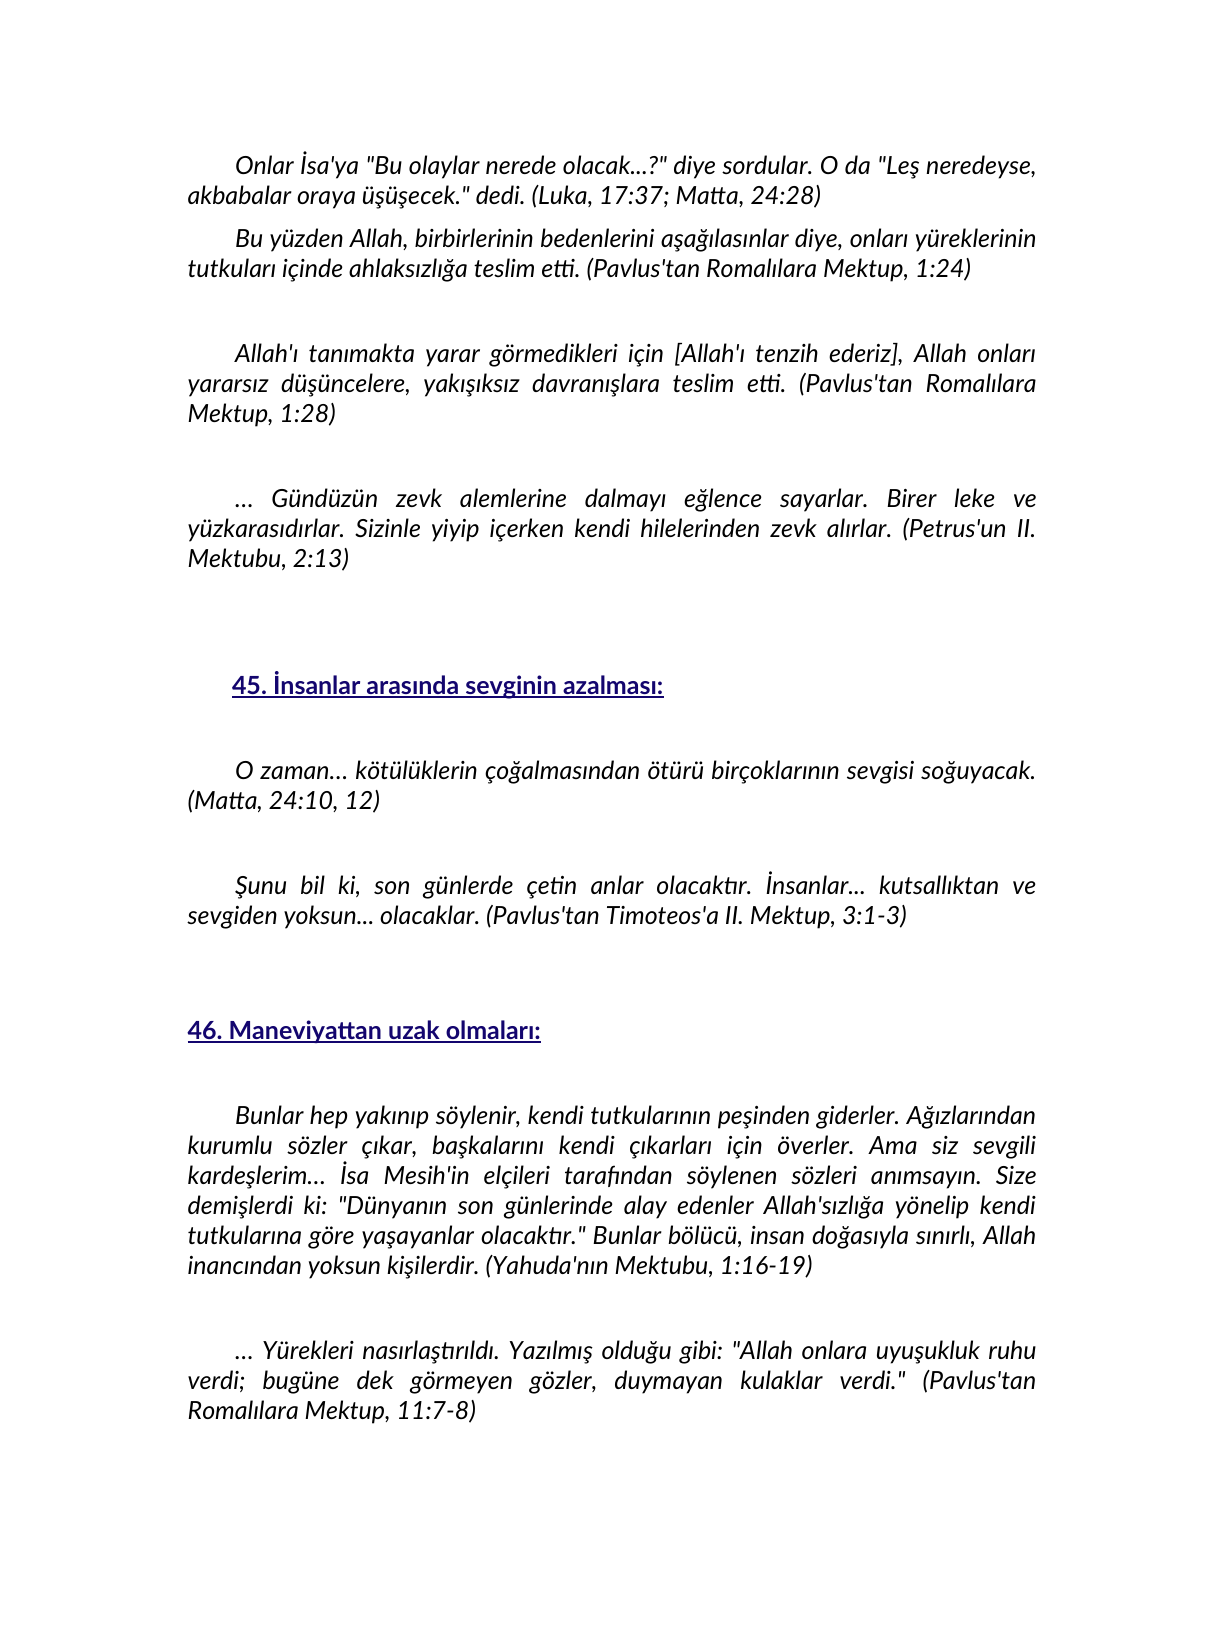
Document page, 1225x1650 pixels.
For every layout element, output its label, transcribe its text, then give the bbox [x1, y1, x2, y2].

subtitle Şunu bil ki, son günlerde çetin anlar olacaktır. İnsanlar... kutsallıktan ve sevgiden yoksun... olacaklar. (Pavlus'tan Timoteos'a II. Mektup, 3:1-3) [187, 870, 1037, 930]
subtitle Bunlar hep yakınıp söylenir, kendi tutkularının peşinden giderler. Ağızlarından kurumlu sözler çıkar, başkalarını kendi çıkarları için överler. Ama siz sevgili kardeşlerim… İsa Mesih'in elçileri tarafından söylenen sözleri anımsayın. Size demişlerdi ki: "Dünyanın son günlerinde alay edenler Allah'sızlığa yönelip kendi tutkularına göre yaşayanlar olacaktır." Bunlar bölücü, insan doğasıyla sınırlı, Allah inancından yoksun kişilerdir. (Yahuda'nın Mektubu, 1:16-19) [187, 1100, 1037, 1280]
subtitle Bu yüzden Allah, birbirlerinin bedenlerini aşağılasınlar diye, onları yüreklerinin tutkuları içinde ahlaksızlığa teslim etti. (Pavlus'tan Romalılara Mektup, 1:24) [187, 222, 1037, 282]
subtitle … Gündüzün zevk alemlerine dalmayı eğlence sayarlar. Birer leke ve yüzkarasıdırlar. Sizinle yiyip içerken kendi hilelerinden zevk alırlar. (Petrus'un II. Mektubu, 2:13) [187, 482, 1037, 572]
subtitle O zaman… kötülüklerin çoğalmasından ötürü birçoklarının sevgisi soğuyacak. (Matta, 24:10, 12) [187, 755, 1037, 815]
subtitle Allah'ı tanımakta yarar görmedikleri için [Allah'ı tenzih ederiz], Allah onları yararsız düşüncelere, yakışıksız davranışlara teslim etti. (Pavlus'tan Romalılara Mektup, 1:28) [187, 337, 1037, 427]
subtitle … Yürekleri nasırlaştırıldı. Yazılmış olduğu gibi: "Allah onlara uyuşukluk ruhu verdi; bugüne dek görmeyen gözler, duymayan kulaklar verdi." (Pavlus'tan Romalılara Mektup, 11:7-8) [187, 1335, 1037, 1425]
text 45. İnsanlar arasında sevginin azalması: [187, 670, 1037, 700]
text 46. Maneviyattan uzak olmaları: [187, 985, 1037, 1045]
subtitle Onlar İsa'ya "Bu olaylar nerede olacak...?" diye sordular. O da "Leş neredeyse, akbabalar oraya üşüşecek." dedi. (Luka, 17:37; Matta, 24:28) [187, 150, 1037, 210]
